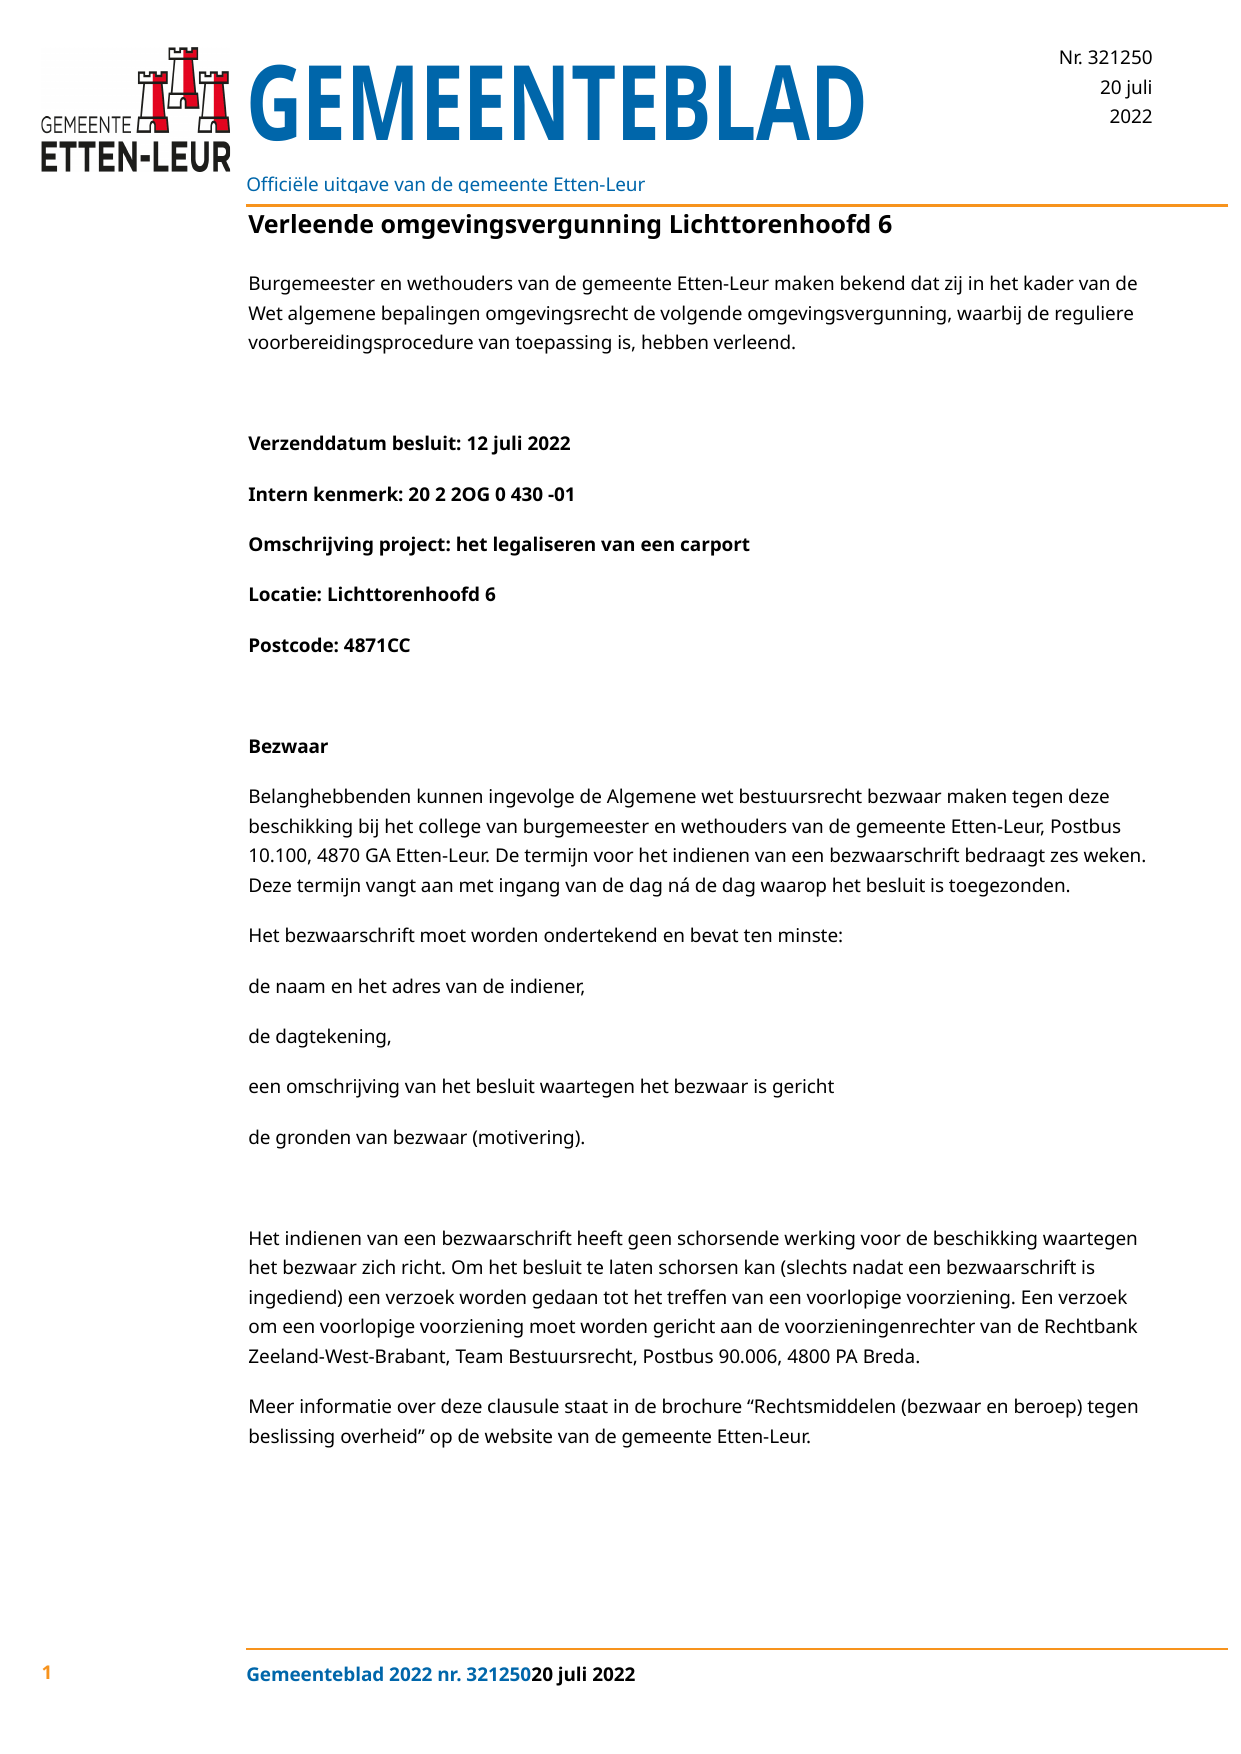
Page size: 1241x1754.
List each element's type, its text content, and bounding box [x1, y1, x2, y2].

text Het bezwaarschrift moet worden ondertekend en bevat ten minste: [248, 922, 1152, 948]
text Het indienen van een bezwaarschrift heeft geen schorsende werking voor de beschikking waartegen het bezwaar zich richt. Om het besluit te laten schorsen kan (slechts nadat een bezwaarschrift is ingediend) een verzoek worden gedaan tot het treffen van een voorlopige voorziening. Een verzoek om een voorlopige voorziening moet worden gericht aan de voorzieningenrechter van de Rechtbank Zeeland-West-Brabant, Team Bestuursrecht, Postbus 90.006, 4800 PA Breda. [248, 1225, 1152, 1369]
text Omschrijving project: het legaliseren van een carport [248, 531, 1152, 557]
text Postcode: 4871CC [248, 632, 1152, 658]
text de naam en het adres van de indiener, [248, 973, 1152, 998]
picture [41, 47, 231, 172]
text een omschrijving van het besluit waartegen het bezwaar is gericht [248, 1074, 1152, 1099]
text Verzenddatum besluit: 12 juli 2022 [248, 430, 1152, 456]
text de dagtekening, [248, 1023, 1152, 1049]
text Intern kenmerk: 20 2 2OG 0 430 -01 [248, 481, 1152, 506]
text Meer informatie over deze clausule staat in de brochure “Rechtsmiddelen (bezwaar en beroep) tegen beslissing overheid” op de website van de gemeente Etten-Leur. [248, 1394, 1152, 1449]
text Burgemeester en wethouders van de gemeente Etten-Leur maken bekend dat zij in het kader van de Wet algemene bepalingen omgevingsrecht de volgende omgevingsvergunning, waarbij de reguliere voorbereidingsprocedure van toepassing is, hebben verleend. [248, 270, 1152, 355]
text Belanghebbenden kunnen ingevolge de Algemene wet bestuursrecht bezwaar maken tegen deze beschikking bij het college van burgemeester en wethouders van de gemeente Etten-Leur, Postbus 10.100, 4870 GA Etten-Leur. De termijn voor het indienen van een bezwaarschrift bedraagt zes weken. Deze termijn vangt aan met ingang van de dag ná de dag waarop het besluit is toegezonden. [248, 783, 1152, 898]
text Locatie: Lichttorenhoofd 6 [248, 582, 1152, 607]
text de gronden van bezwaar (motivering). [248, 1124, 1152, 1150]
text Verleende omgevingsvergunning Lichttorenhoofd 6 [248, 207, 1152, 241]
text Bezwaar [248, 733, 1152, 758]
